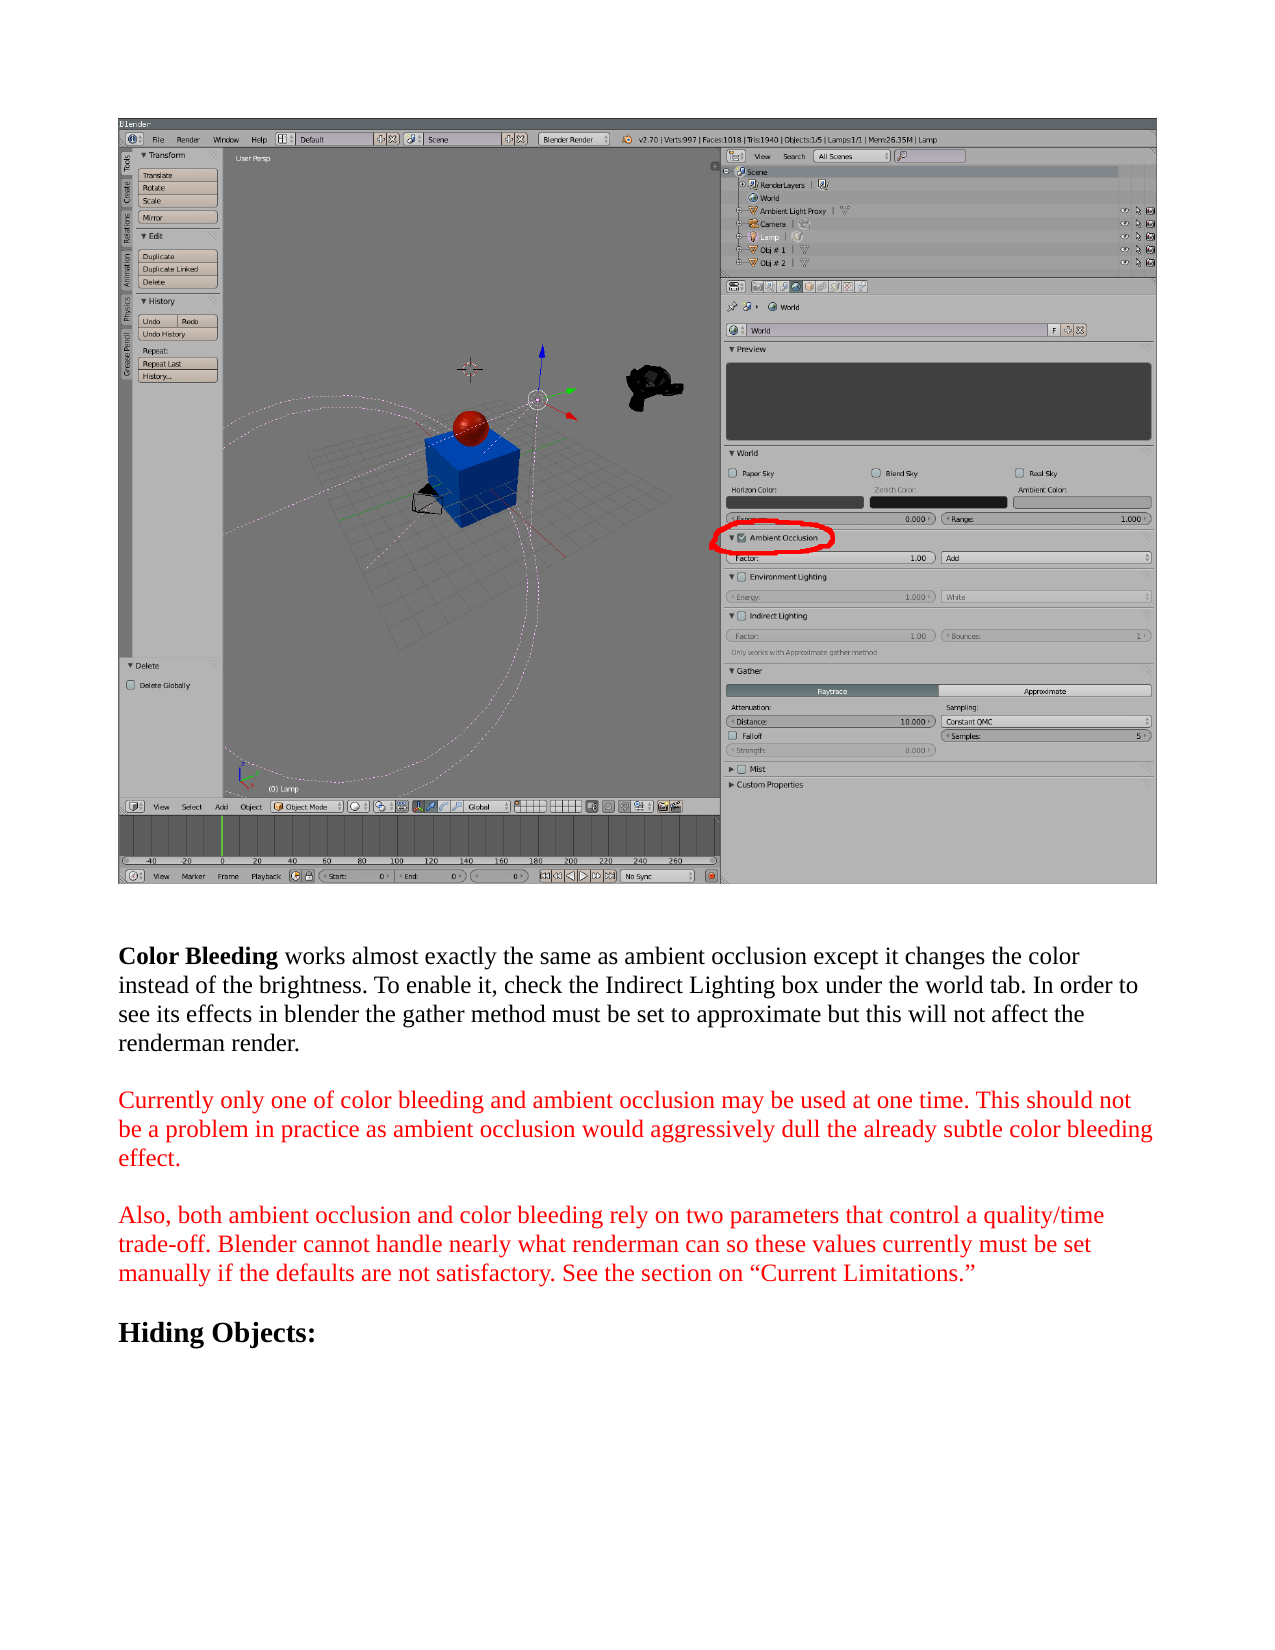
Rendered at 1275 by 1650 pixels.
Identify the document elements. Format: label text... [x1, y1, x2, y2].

text Hiding Objects: [118, 1315, 1157, 1349]
text Also, both ambient occlusion and color bleeding rely on two parameters that control a quality/time trade-off. Blender cannot handle nearly what renderman can so these values currently must be set manually if the defaults are not satisfactory. See the section on “Current Limitations.” [118, 1200, 1157, 1286]
picture [118, 118, 1157, 884]
text Color Bleeding works almost exactly the same as ambient occlusion except it changes the color instead of the brightness. To enable it, check the Indirect Lighting box under the world tab. In order to see its effects in blender the gather method must be set to approximate but this will not affect the renderman render. [118, 941, 1157, 1056]
text Currently only one of color bleeding and ambient occlusion may be used at one time. This should not be a problem in practice as ambient occlusion would aggressively dull the already subtle color bleeding effect. [118, 1085, 1157, 1171]
